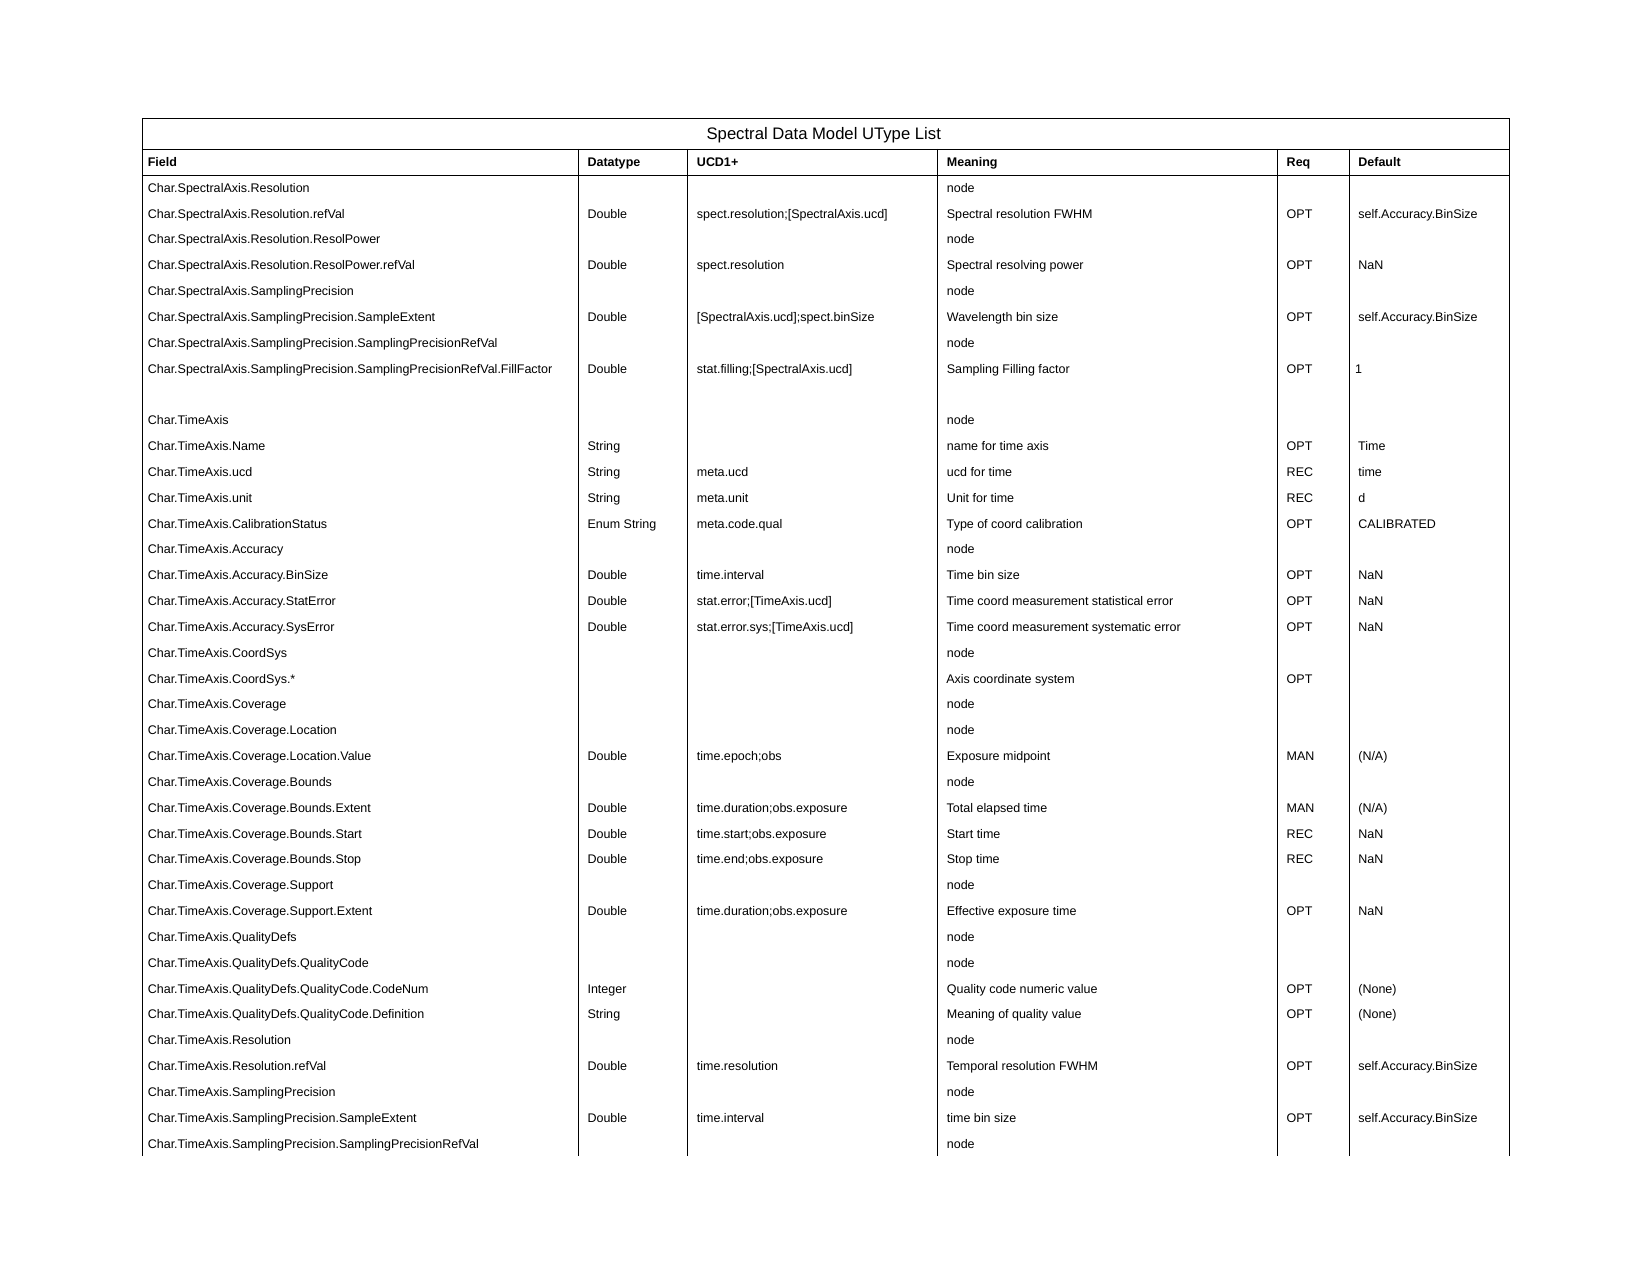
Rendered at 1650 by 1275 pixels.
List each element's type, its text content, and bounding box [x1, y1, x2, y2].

table_cell Axis coordinate system [938, 666, 1277, 691]
table_cell [688, 536, 937, 562]
table_cell Char.TimeAxis.CoordSys [143, 640, 578, 666]
table_cell self.Accuracy.BinSize [1350, 201, 1509, 226]
table_cell [688, 666, 937, 691]
table_cell Char.TimeAxis.Coverage.Location.Value [143, 743, 578, 769]
table_cell [688, 226, 937, 252]
table_cell [1278, 950, 1349, 976]
table_cell Wavelength bin size [938, 304, 1277, 330]
table_cell OPT [1278, 562, 1349, 588]
table_cell [1350, 536, 1509, 562]
table_cell Char.TimeAxis.CoordSys.* [143, 666, 578, 691]
table_cell OPT [1278, 666, 1349, 691]
table_cell [1350, 950, 1509, 976]
table_cell [1278, 536, 1349, 562]
table_cell REC [1278, 485, 1349, 511]
table_cell [579, 1027, 687, 1053]
table_cell Spectral resolving power [938, 252, 1277, 278]
table_cell Req [1278, 150, 1349, 175]
table_cell [579, 381, 687, 407]
table_cell [1350, 717, 1509, 743]
table_cell [579, 226, 687, 252]
table_cell [688, 407, 937, 433]
table_cell Char.TimeAxis.Coverage.Bounds.Extent [143, 795, 578, 821]
table_cell [579, 1079, 687, 1105]
table_cell [938, 381, 1277, 407]
table_cell node [938, 330, 1277, 356]
table_cell OPT [1278, 304, 1349, 330]
table_cell OPT [1278, 976, 1349, 1001]
table_cell [579, 872, 687, 898]
table_cell Char.TimeAxis.Accuracy.BinSize [143, 562, 578, 588]
table_cell Stop time [938, 846, 1277, 872]
table_cell name for time axis [938, 433, 1277, 459]
table_cell Char.TimeAxis.SamplingPrecision [143, 1079, 578, 1105]
table_cell [579, 536, 687, 562]
table_cell [579, 666, 687, 691]
table_cell NaN [1350, 614, 1509, 640]
table_cell Default [1350, 150, 1509, 175]
table_cell time [1350, 459, 1509, 485]
table_cell spect.resolution;[SpectralAxis.ucd] [688, 201, 937, 226]
table_cell [688, 872, 937, 898]
table_cell [579, 330, 687, 356]
table_cell [688, 278, 937, 304]
table_cell d [1350, 485, 1509, 511]
table_cell [1350, 278, 1509, 304]
table_cell [688, 950, 937, 976]
table_cell Char.TimeAxis.unit [143, 485, 578, 511]
table_cell [579, 1131, 687, 1156]
table_cell [1278, 1079, 1349, 1105]
table_cell node [938, 640, 1277, 666]
table_cell Sampling Filling factor [938, 356, 1277, 381]
table_cell Char.TimeAxis.Coverage.Location [143, 717, 578, 743]
table_cell Temporal resolution FWHM [938, 1053, 1277, 1079]
table_cell [1278, 176, 1349, 201]
table_cell [1278, 330, 1349, 356]
table_cell String [579, 433, 687, 459]
table_cell node [938, 226, 1277, 252]
table_cell stat.filling;[SpectralAxis.ucd] [688, 356, 937, 381]
table_cell String [579, 1001, 687, 1027]
table_cell NaN [1350, 821, 1509, 846]
table_cell [1350, 1131, 1509, 1156]
table_cell Char.TimeAxis.Coverage.Bounds [143, 769, 578, 795]
table_cell [1350, 381, 1509, 407]
table_cell time.duration;obs.exposure [688, 898, 937, 924]
table_cell node [938, 536, 1277, 562]
table_cell Double [579, 743, 687, 769]
table_cell [1350, 769, 1509, 795]
table_cell Char.TimeAxis.Accuracy.StatError [143, 588, 578, 614]
table_cell OPT [1278, 614, 1349, 640]
table_cell OPT [1278, 356, 1349, 381]
table_cell [1278, 1027, 1349, 1053]
table_cell 1 [1350, 356, 1509, 381]
table_cell [1278, 872, 1349, 898]
table_cell [1350, 330, 1509, 356]
table_cell OPT [1278, 433, 1349, 459]
table_cell node [938, 872, 1277, 898]
table_cell Time coord measurement systematic error [938, 614, 1277, 640]
table_cell Meaning of quality value [938, 1001, 1277, 1027]
table_cell [1350, 226, 1509, 252]
table_cell Double [579, 201, 687, 226]
table_cell [688, 433, 937, 459]
table_cell Quality code numeric value [938, 976, 1277, 1001]
table_cell meta.code.qual [688, 511, 937, 536]
table_cell Double [579, 821, 687, 846]
table_cell [688, 176, 937, 201]
table_cell [1278, 226, 1349, 252]
table_cell REC [1278, 846, 1349, 872]
table_cell OPT [1278, 1053, 1349, 1079]
table_cell Char.TimeAxis.Coverage.Support [143, 872, 578, 898]
table_cell time.epoch;obs [688, 743, 937, 769]
table_cell [1278, 407, 1349, 433]
table_cell [1278, 924, 1349, 950]
table_cell Char.TimeAxis.ucd [143, 459, 578, 485]
table_cell Spectral resolution FWHM [938, 201, 1277, 226]
table_cell Char.SpectralAxis.Resolution.refVal [143, 201, 578, 226]
table_cell Char.TimeAxis.Coverage.Bounds.Start [143, 821, 578, 846]
table_cell [1278, 381, 1349, 407]
table_cell UCD1+ [688, 150, 937, 175]
table_cell Char.TimeAxis.Resolution.refVal [143, 1053, 578, 1079]
table_cell OPT [1278, 588, 1349, 614]
table_cell Char.TimeAxis.Accuracy [143, 536, 578, 562]
table_cell node [938, 176, 1277, 201]
table_cell NaN [1350, 588, 1509, 614]
table_cell [688, 691, 937, 717]
table_cell Double [579, 1053, 687, 1079]
table_cell Time coord measurement statistical error [938, 588, 1277, 614]
table_cell [579, 769, 687, 795]
table_cell NaN [1350, 846, 1509, 872]
table_cell [688, 976, 937, 1001]
table_cell Time [1350, 433, 1509, 459]
table_cell stat.error;[TimeAxis.ucd] [688, 588, 937, 614]
table_cell REC [1278, 459, 1349, 485]
table_cell time.duration;obs.exposure [688, 795, 937, 821]
table_cell [579, 278, 687, 304]
table_cell (None) [1350, 976, 1509, 1001]
table_cell time bin size [938, 1105, 1277, 1131]
table_cell [1278, 717, 1349, 743]
table_cell Double [579, 898, 687, 924]
table_cell node [938, 407, 1277, 433]
table_cell [1350, 924, 1509, 950]
table_cell (N/A) [1350, 743, 1509, 769]
table_cell time.resolution [688, 1053, 937, 1079]
table_cell Char.SpectralAxis.Resolution.ResolPower.refVal [143, 252, 578, 278]
table_cell Integer [579, 976, 687, 1001]
table_cell ucd for time [938, 459, 1277, 485]
table_cell [688, 924, 937, 950]
table_cell Double [579, 846, 687, 872]
table_cell Double [579, 356, 687, 381]
table_cell OPT [1278, 1001, 1349, 1027]
table_cell node [938, 1131, 1277, 1156]
table_cell Meaning [938, 150, 1277, 175]
table_cell NaN [1350, 898, 1509, 924]
table_cell [688, 1131, 937, 1156]
table_cell node [938, 1079, 1277, 1105]
table_cell Double [579, 1105, 687, 1131]
table_cell Char.TimeAxis.SamplingPrecision.SampleExtent [143, 1105, 578, 1131]
table_cell Unit for time [938, 485, 1277, 511]
table_cell Char.TimeAxis.Coverage [143, 691, 578, 717]
table_cell OPT [1278, 201, 1349, 226]
table_cell Effective exposure time [938, 898, 1277, 924]
table_cell Enum String [579, 511, 687, 536]
table_cell [688, 381, 937, 407]
table_cell Type of coord calibration [938, 511, 1277, 536]
table_cell Char.SpectralAxis.SamplingPrecision [143, 278, 578, 304]
table_cell [1350, 407, 1509, 433]
table_cell [688, 1001, 937, 1027]
table_cell OPT [1278, 1105, 1349, 1131]
table_cell OPT [1278, 252, 1349, 278]
table_cell Exposure midpoint [938, 743, 1277, 769]
table_cell [688, 717, 937, 743]
table_cell time.start;obs.exposure [688, 821, 937, 846]
table_cell [688, 1027, 937, 1053]
table_cell Char.TimeAxis.Coverage.Bounds.Stop [143, 846, 578, 872]
table_cell Datatype [579, 150, 687, 175]
table_cell Char.TimeAxis.CalibrationStatus [143, 511, 578, 536]
table_cell Char.SpectralAxis.SamplingPrecision.SamplingPrecisionRefVal [143, 330, 578, 356]
table_cell REC [1278, 821, 1349, 846]
table_header Spectral Data Model UType List [143, 119, 1509, 149]
table_cell Char.TimeAxis [143, 407, 578, 433]
table_cell [1350, 872, 1509, 898]
table_cell Total elapsed time [938, 795, 1277, 821]
table_cell [688, 330, 937, 356]
table_cell Char.TimeAxis.Name [143, 433, 578, 459]
table_cell Double [579, 614, 687, 640]
table_cell Char.TimeAxis.Accuracy.SysError [143, 614, 578, 640]
table_cell [688, 640, 937, 666]
table_cell node [938, 1027, 1277, 1053]
table_cell [1350, 640, 1509, 666]
table_cell (None) [1350, 1001, 1509, 1027]
table_cell [1278, 769, 1349, 795]
table_cell Char.TimeAxis.SamplingPrecision.SamplingPrecisionRefVal [143, 1131, 578, 1156]
table_cell Time bin size [938, 562, 1277, 588]
table_cell Double [579, 252, 687, 278]
table_cell NaN [1350, 562, 1509, 588]
table_cell [1350, 1027, 1509, 1053]
table_cell time.end;obs.exposure [688, 846, 937, 872]
table_cell [688, 769, 937, 795]
table_cell [1350, 1079, 1509, 1105]
table_cell [SpectralAxis.ucd];spect.binSize [688, 304, 937, 330]
table_cell MAN [1278, 795, 1349, 821]
table_cell Char.TimeAxis.Resolution [143, 1027, 578, 1053]
table_cell MAN [1278, 743, 1349, 769]
table_cell self.Accuracy.BinSize [1350, 304, 1509, 330]
table_cell node [938, 691, 1277, 717]
table_cell String [579, 485, 687, 511]
table_cell [1278, 1131, 1349, 1156]
table_cell String [579, 459, 687, 485]
table_cell Char.TimeAxis.QualityDefs [143, 924, 578, 950]
table_cell time.interval [688, 1105, 937, 1131]
table_cell CALIBRATED [1350, 511, 1509, 536]
table_cell [1350, 666, 1509, 691]
table_cell [688, 1079, 937, 1105]
table_cell (N/A) [1350, 795, 1509, 821]
table_cell node [938, 950, 1277, 976]
table_cell stat.error.sys;[TimeAxis.ucd] [688, 614, 937, 640]
table_cell [1278, 640, 1349, 666]
table_cell [579, 176, 687, 201]
table_cell [579, 640, 687, 666]
table_cell NaN [1350, 252, 1509, 278]
table_cell node [938, 924, 1277, 950]
table_cell [1350, 176, 1509, 201]
table_cell meta.ucd [688, 459, 937, 485]
table_cell Char.SpectralAxis.Resolution [143, 176, 578, 201]
table_cell OPT [1278, 898, 1349, 924]
table_cell [579, 950, 687, 976]
table_cell Char.SpectralAxis.SamplingPrecision.SampleExtent [143, 304, 578, 330]
table_cell [579, 717, 687, 743]
table_cell Char.TimeAxis.Coverage.Support.Extent [143, 898, 578, 924]
table_cell Double [579, 304, 687, 330]
table_cell [1278, 691, 1349, 717]
table_cell [1278, 278, 1349, 304]
table_cell time.interval [688, 562, 937, 588]
table_cell [579, 691, 687, 717]
table_cell OPT [1278, 511, 1349, 536]
table_cell self.Accuracy.BinSize [1350, 1105, 1509, 1131]
table_cell self.Accuracy.BinSize [1350, 1053, 1509, 1079]
table_cell node [938, 717, 1277, 743]
table_cell [143, 381, 578, 407]
table_cell Double [579, 562, 687, 588]
table_cell [579, 924, 687, 950]
table_cell Start time [938, 821, 1277, 846]
table_cell node [938, 769, 1277, 795]
table_cell Char.TimeAxis.QualityDefs.QualityCode [143, 950, 578, 976]
table_cell Field [143, 150, 578, 175]
table_cell Char.SpectralAxis.Resolution.ResolPower [143, 226, 578, 252]
table_cell spect.resolution [688, 252, 937, 278]
table_cell Double [579, 588, 687, 614]
table_cell node [938, 278, 1277, 304]
table_cell Char.TimeAxis.QualityDefs.QualityCode.Definition [143, 1001, 578, 1027]
table_cell [1350, 691, 1509, 717]
table_cell Double [579, 795, 687, 821]
table_cell [579, 407, 687, 433]
table_cell Char.TimeAxis.QualityDefs.QualityCode.CodeNum [143, 976, 578, 1001]
table_cell Char.SpectralAxis.SamplingPrecision.SamplingPrecisionRefVal.FillFactor [143, 356, 578, 381]
table_cell meta.unit [688, 485, 937, 511]
